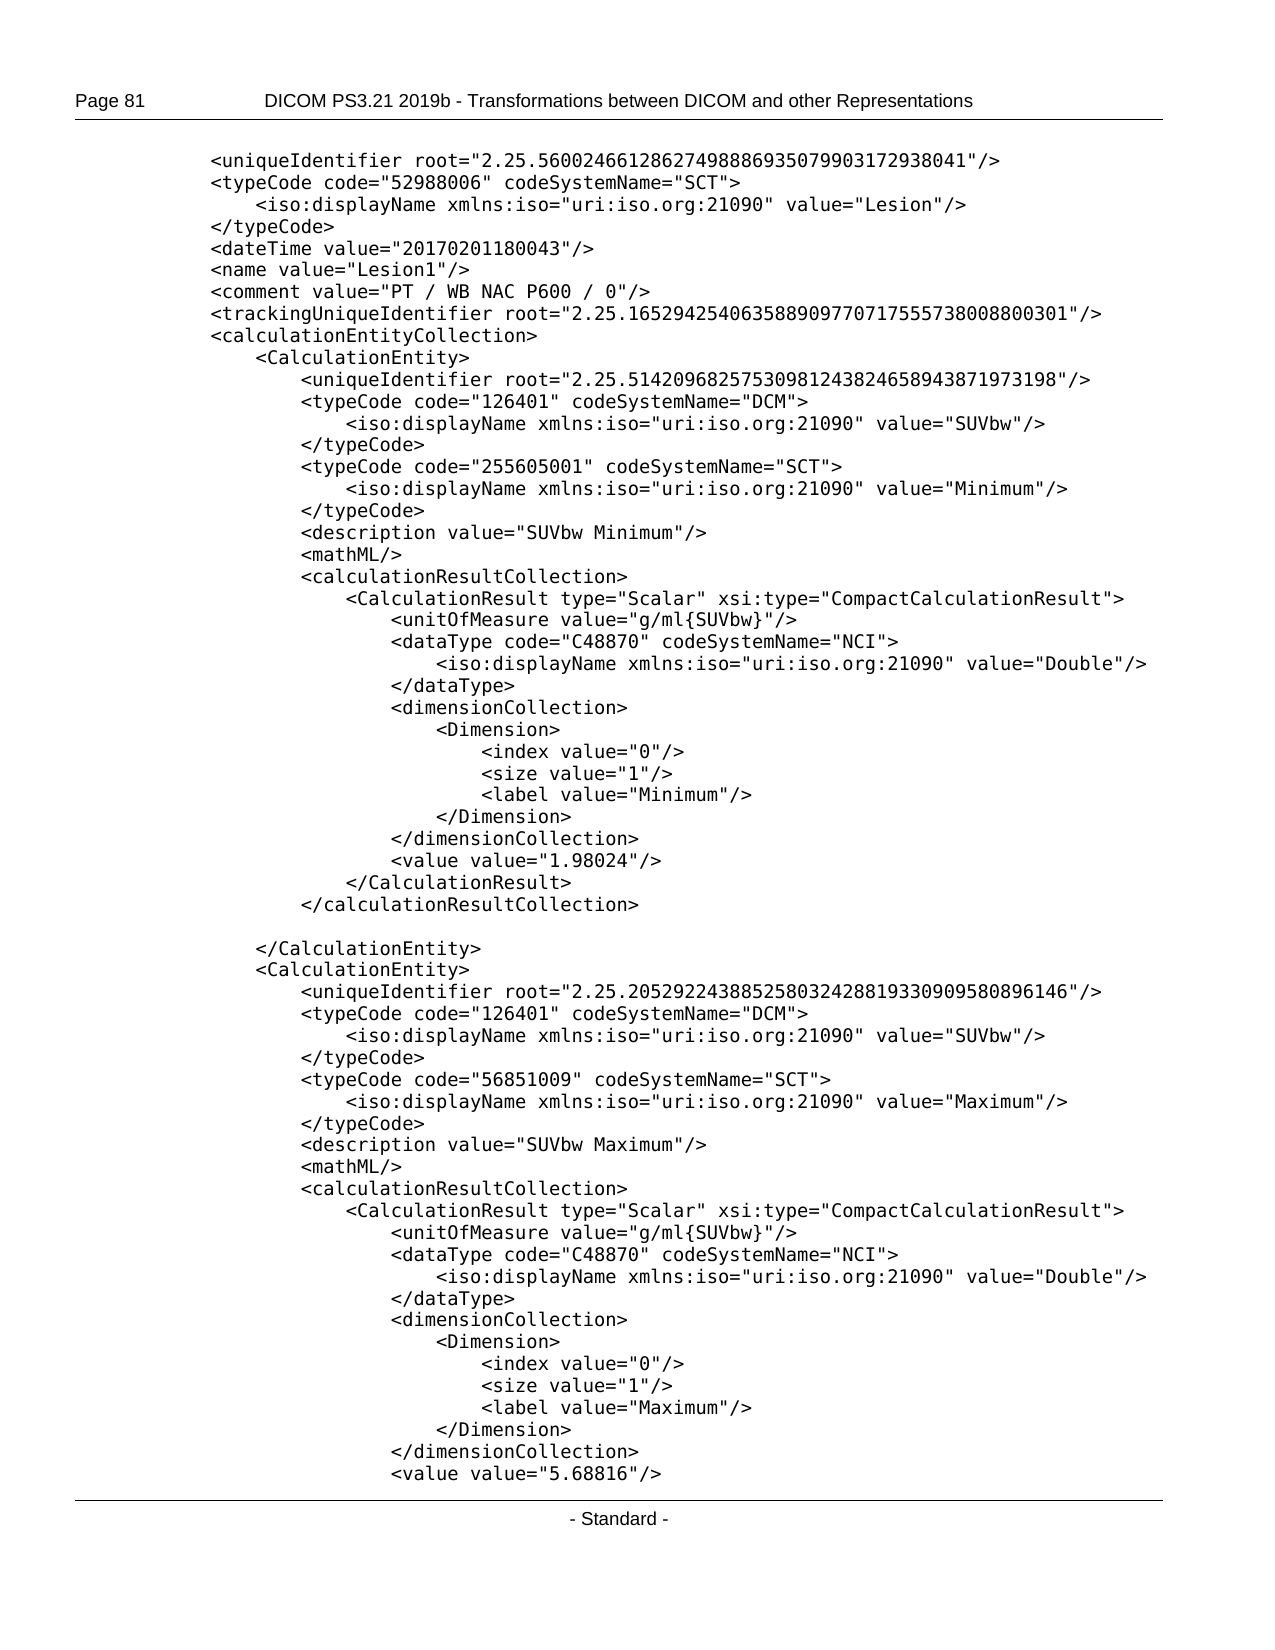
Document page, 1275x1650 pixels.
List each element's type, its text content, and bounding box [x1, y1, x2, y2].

text <uniqueIdentifier root="2.25.56002466128627498886935079903172938041"/> <typeCode code="52988006" codeSystemName="SCT"> <iso:displayName xmlns:iso="uri:iso.org:21090" value="Lesion"/> </typeCode> <dateTime value="20170201180043"/> <name value="Lesion1"/> <comment value="PT / WB NAC P600 / 0"/> <trackingUniqueIdentifier root="2.25.165294254063588909770717555738008800301"/> <calculationEntityCollection> <CalculationEntity> <uniqueIdentifier root="2.25.51420968257530981243824658943871973198"/> <typeCode code="126401" codeSystemName="DCM"> <iso:displayName xmlns:iso="uri:iso.org:21090" value="SUVbw"/> </typeCode> <typeCode code="255605001" codeSystemName="SCT"> <iso:displayName xmlns:iso="uri:iso.org:21090" value="Minimum"/> </typeCode> <description value="SUVbw Minimum"/> <mathML/> <calculationResultCollection> <CalculationResult type="Scalar" xsi:type="CompactCalculationResult"> <unitOfMeasure value="g/ml{SUVbw}"/> <dataType code="C48870" codeSystemName="NCI"> <iso:displayName xmlns:iso="uri:iso.org:21090" value="Double"/> </dataType> <dimensionCollection> <Dimension> <index value="0"/> <size value="1"/> <label value="Minimum"/> </Dimension> </dimensionCollection> <value value="1.98024"/> </CalculationResult> </calculationResultCollection> </CalculationEntity> <CalculationEntity> <uniqueIdentifier root="2.25.205292243885258032428819330909580896146"/> <typeCode code="126401" codeSystemName="DCM"> <iso:displayName xmlns:iso="uri:iso.org:21090" value="SUVbw"/> </typeCode> <typeCode code="56851009" codeSystemName="SCT"> <iso:displayName xmlns:iso="uri:iso.org:21090" value="Maximum"/> </typeCode> <description value="SUVbw Maximum"/> <mathML/> <calculationResultCollection> <CalculationResult type="Scalar" xsi:type="CompactCalculationResult"> <unitOfMeasure value="g/ml{SUVbw}"/> <dataType code="C48870" codeSystemName="NCI"> <iso:displayName xmlns:iso="uri:iso.org:21090" value="Double"/> </dataType> <dimensionCollection> <Dimension> <index value="0"/> <size value="1"/> <label value="Maximum"/> </Dimension> </dimensionCollection> <value value="5.68816"/> [75, 150, 1162, 1484]
